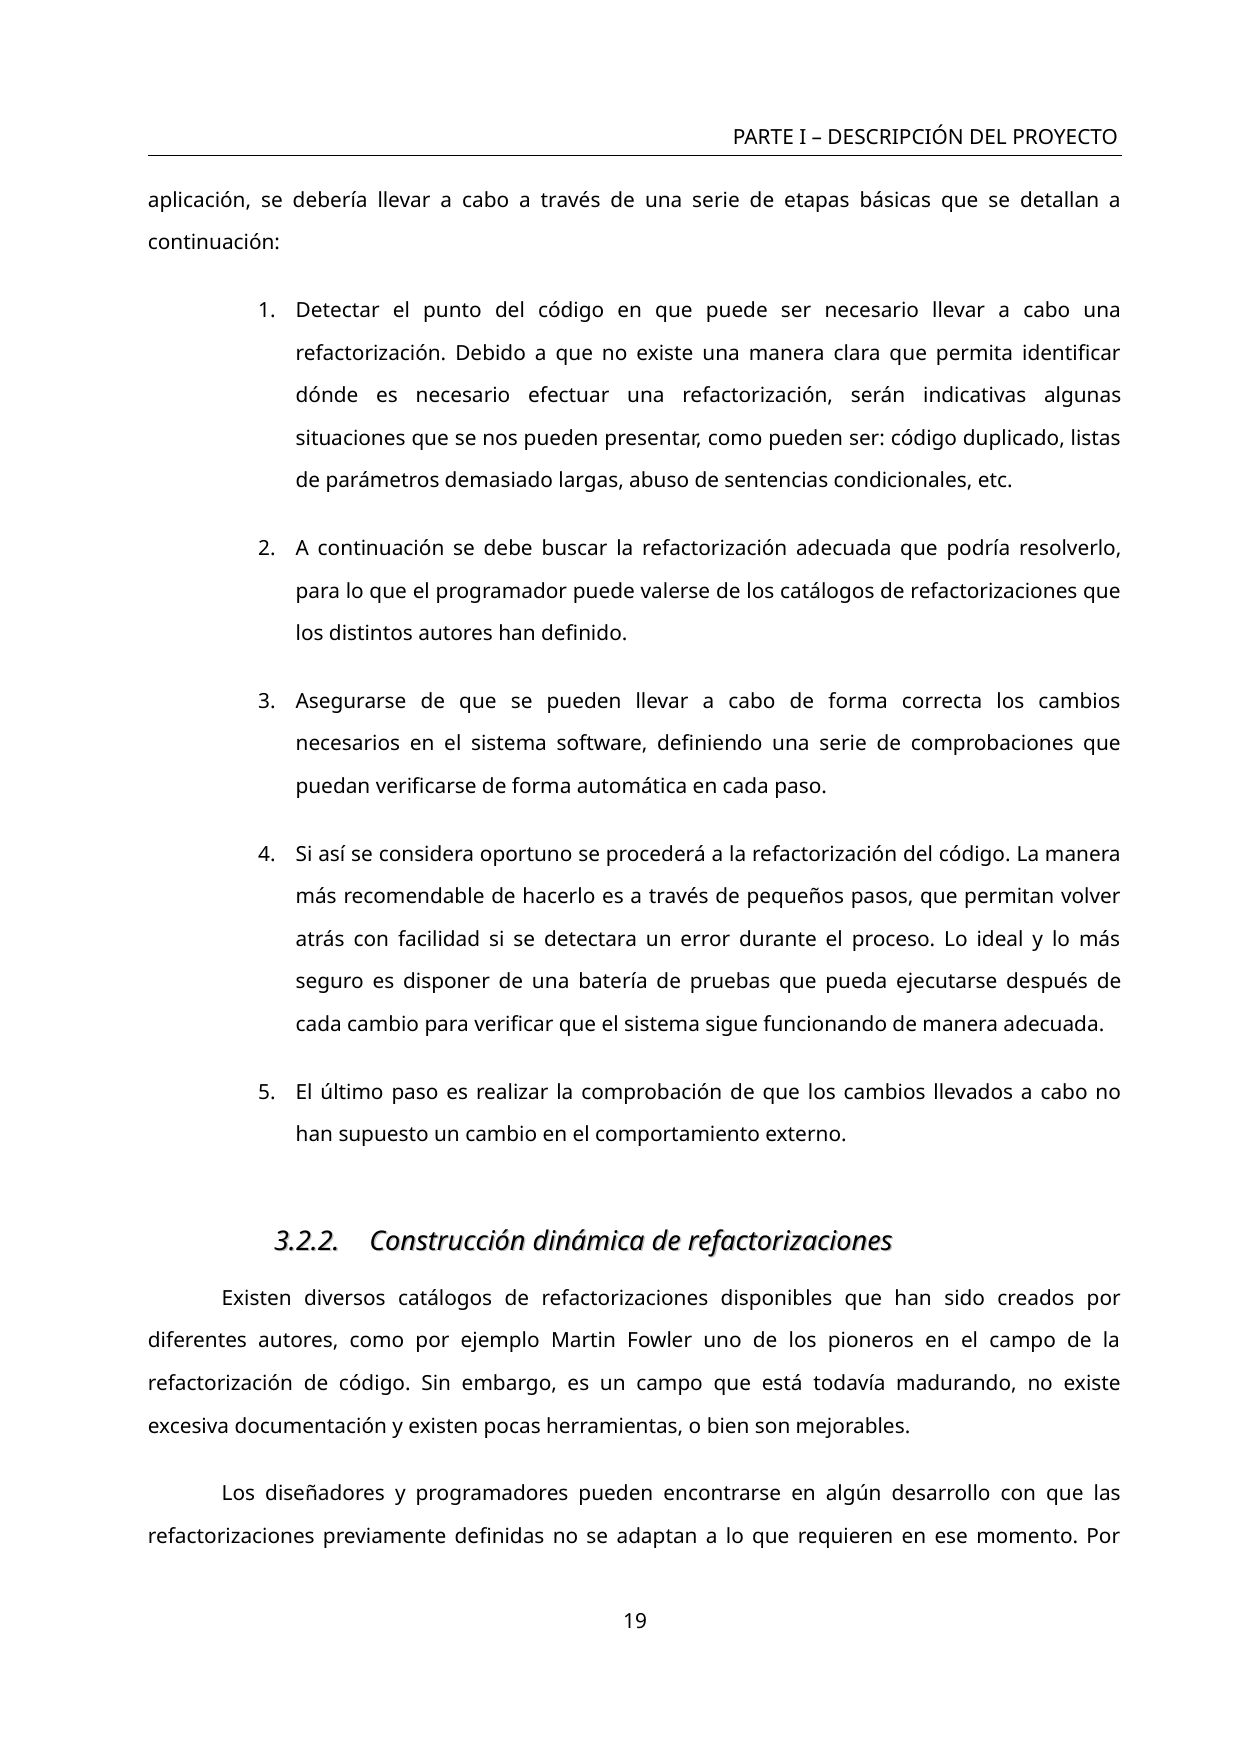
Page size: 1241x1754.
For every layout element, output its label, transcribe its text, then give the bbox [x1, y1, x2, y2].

subtitle Construcción dinámica de refactorizaciones [339, 1221, 1122, 1258]
text Los diseñadores y programadores pueden encontrarse en algún desarrollo con que las refactorizaciones previamente definidas no se adaptan a lo que requieren en ese momento. Por [148, 1478, 1122, 1549]
list Asegurarse de que se pueden llevar a cabo de forma correcta los cambios necesarios en el sistema software, definiendo una serie de comprobaciones que puedan verificarse de forma automática en cada paso. [258, 686, 1122, 799]
list A continuación se debe buscar la refactorización adecuada que podría resolverlo, para lo que el programador puede valerse de los catálogos de refactorizaciones que los distintos autores han definido. [258, 533, 1122, 647]
list Detectar el punto del código en que puede ser necesario llevar a cabo una refactorización. Debido a que no existe una manera clara que permita identificar dónde es necesario efectuar una refactorización, serán indicativas algunas situaciones que se nos pueden presentar, como pueden ser: código duplicado, listas de parámetros demasiado largas, abuso de sentencias condicionales, etc. [258, 295, 1122, 494]
text aplicación, se debería llevar a cabo a través de una serie de etapas básicas que se detallan a continuación: [148, 185, 1122, 256]
list Si así se considera oportuno se procederá a la refactorización del código. La manera más recomendable de hacerlo es a través de pequeños pasos, que permitan volver atrás con facilidad si se detectara un error durante el proceso. Lo ideal y lo más seguro es disponer de una batería de pruebas que pueda ejecutarse después de cada cambio para verificar que el sistema sigue funcionando de manera adecuada. [258, 839, 1122, 1038]
text Existen diversos catálogos de refactorizaciones disponibles que han sido creados por diferentes autores, como por ejemplo Martin Fowler uno de los pioneros en el campo de la refactorización de código. Sin embargo, es un campo que está todavía madurando, no existe excesiva documentación y existen pocas herramientas, o bien son mejorables. [148, 1283, 1122, 1439]
list El último paso es realizar la comprobación de que los cambios llevados a cabo no han supuesto un cambio en el comportamiento externo. [258, 1077, 1122, 1148]
